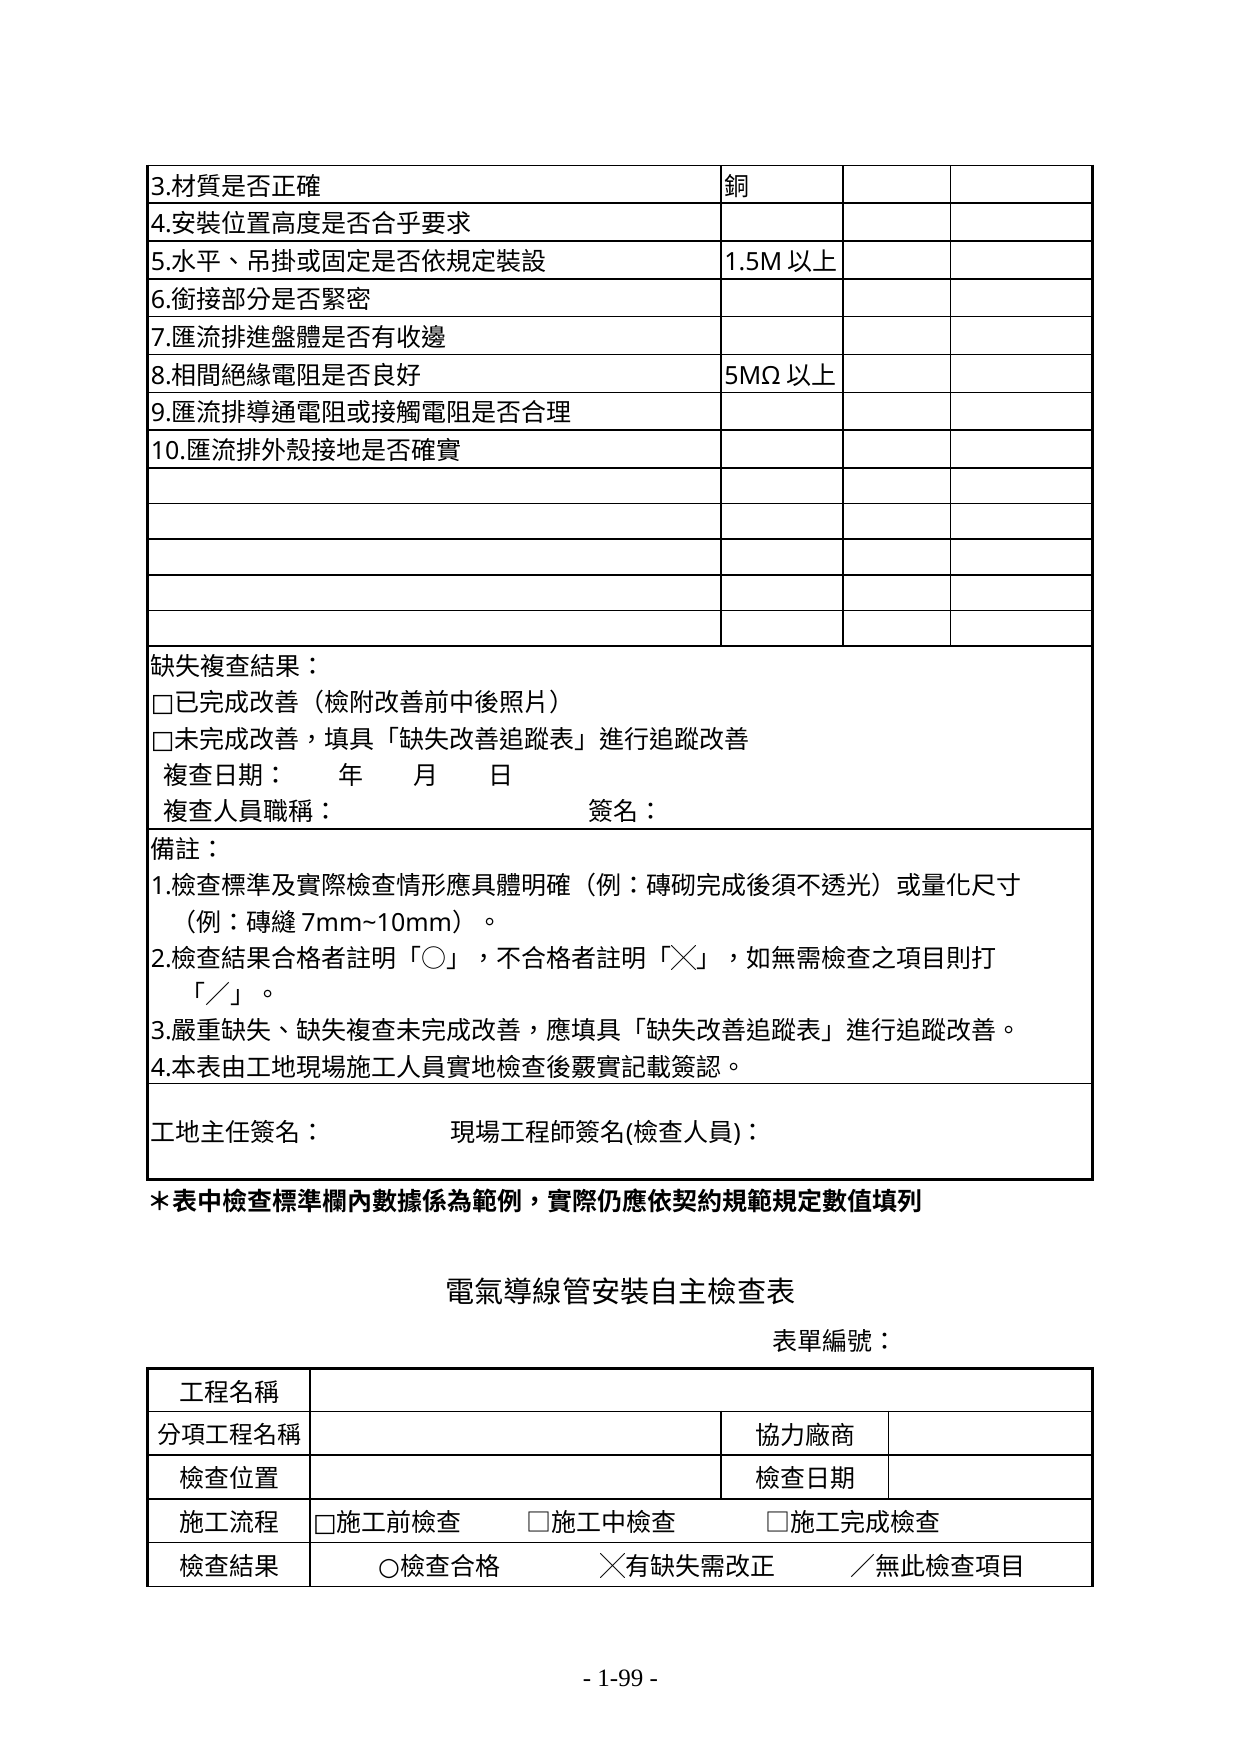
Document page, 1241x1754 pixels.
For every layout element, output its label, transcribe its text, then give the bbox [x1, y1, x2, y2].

table_cell [951, 540, 1091, 574]
text 表單編號： [148, 1322, 1092, 1358]
table_cell [844, 504, 950, 538]
table_cell 4.安裝位置高度是否合乎要求 [149, 204, 720, 240]
table_cell 5MΩ以上 [722, 355, 842, 391]
table_cell 9.匯流排導通電阻或接觸電阻是否合理 [149, 393, 720, 429]
table_cell [951, 431, 1091, 467]
table_cell 銅 [722, 166, 842, 202]
table_cell [844, 431, 950, 467]
table_cell [951, 611, 1091, 645]
table_cell [844, 317, 950, 353]
table_cell □施工前檢查 □施工中檢查 □施工完成檢查 [311, 1500, 1091, 1542]
table_cell ○檢查合格 ╳有缺失需改正 ／無此檢查項目 [311, 1543, 1091, 1586]
table_cell [722, 611, 842, 645]
table_cell [844, 166, 950, 202]
table_cell [951, 576, 1091, 609]
table_cell [722, 504, 842, 538]
table_cell [951, 393, 1091, 429]
table_cell [844, 576, 950, 609]
table_cell 6.銜接部分是否緊密 [149, 280, 720, 316]
table_cell 缺失複查結果： □已完成改善（檢附改善前中後照片） □未完成改善，填具「缺失改善追蹤表」進行追蹤改善 複查日期： 年 月 日 複查人員職稱： 簽名： [149, 647, 1091, 828]
table_cell 檢查結果 [149, 1543, 309, 1586]
table_cell [844, 540, 950, 574]
table_cell 備註： 1.檢查標準及實際檢查情形應具體明確（例：磚砌完成後須不透光）或量化尺寸（例：磚縫7mm~10mm）。 2.檢查結果合格者註明「○」，不合格者註明「╳」，如無需檢查之項目則打「／」。 3.嚴重缺失、缺失複查未完成改善，應填具「缺失改善追蹤表」進行追蹤改善。 4.本表由工地現場施工人員實地檢查後覈實記載簽認。 [149, 830, 1091, 1083]
table_cell [311, 1456, 720, 1498]
table_cell 7.匯流排進盤體是否有收邊 [149, 317, 720, 353]
table_cell [951, 317, 1091, 353]
text ＊表中檢查標準欄內數據係為範例，實際仍應依契約規範規定數值填列 [148, 1181, 1092, 1217]
table_cell [951, 242, 1091, 278]
table_cell 1.5M以上 [722, 242, 842, 278]
table_cell [844, 611, 950, 645]
table_cell 10.匯流排外殼接地是否確實 [149, 431, 720, 467]
table_cell [951, 469, 1091, 503]
table_cell [844, 393, 950, 429]
table_cell [951, 204, 1091, 240]
table_cell [844, 355, 950, 391]
table_cell [149, 576, 720, 609]
table_header 工程名稱 [149, 1370, 309, 1411]
table_cell [311, 1412, 720, 1454]
table_cell [844, 242, 950, 278]
table_cell [951, 504, 1091, 538]
table_cell [722, 317, 842, 353]
table_cell 協力廠商 [722, 1412, 888, 1454]
table_cell [149, 469, 720, 503]
table_cell [951, 355, 1091, 391]
table_cell 施工流程 [149, 1500, 309, 1542]
table_cell [149, 540, 720, 574]
text 電氣導線管安裝自主檢查表 [148, 1269, 1092, 1311]
table_cell [889, 1412, 1091, 1454]
table_cell [722, 540, 842, 574]
table_cell 檢查位置 [149, 1456, 309, 1498]
table_cell [844, 204, 950, 240]
table_cell [149, 611, 720, 645]
table_cell 工地主任簽名： 現場工程師簽名(檢查人員)： [149, 1084, 1091, 1178]
table_cell 8.相間絕緣電阻是否良好 [149, 355, 720, 391]
table_cell [722, 469, 842, 503]
table_cell [722, 576, 842, 609]
table_cell [951, 280, 1091, 316]
table_cell 3.材質是否正確 [149, 166, 720, 202]
table_header [311, 1370, 1091, 1411]
table_cell 分項工程名稱 [149, 1412, 309, 1454]
table_cell [149, 504, 720, 538]
table_cell [951, 166, 1091, 202]
table_cell [722, 280, 842, 316]
table_cell [722, 204, 842, 240]
table_cell [844, 469, 950, 503]
table_cell [722, 393, 842, 429]
table_cell [889, 1456, 1091, 1498]
table_cell [722, 431, 842, 467]
table_cell 檢查日期 [722, 1456, 888, 1498]
table_cell 5.水平、吊掛或固定是否依規定裝設 [149, 242, 720, 278]
table_cell [844, 280, 950, 316]
